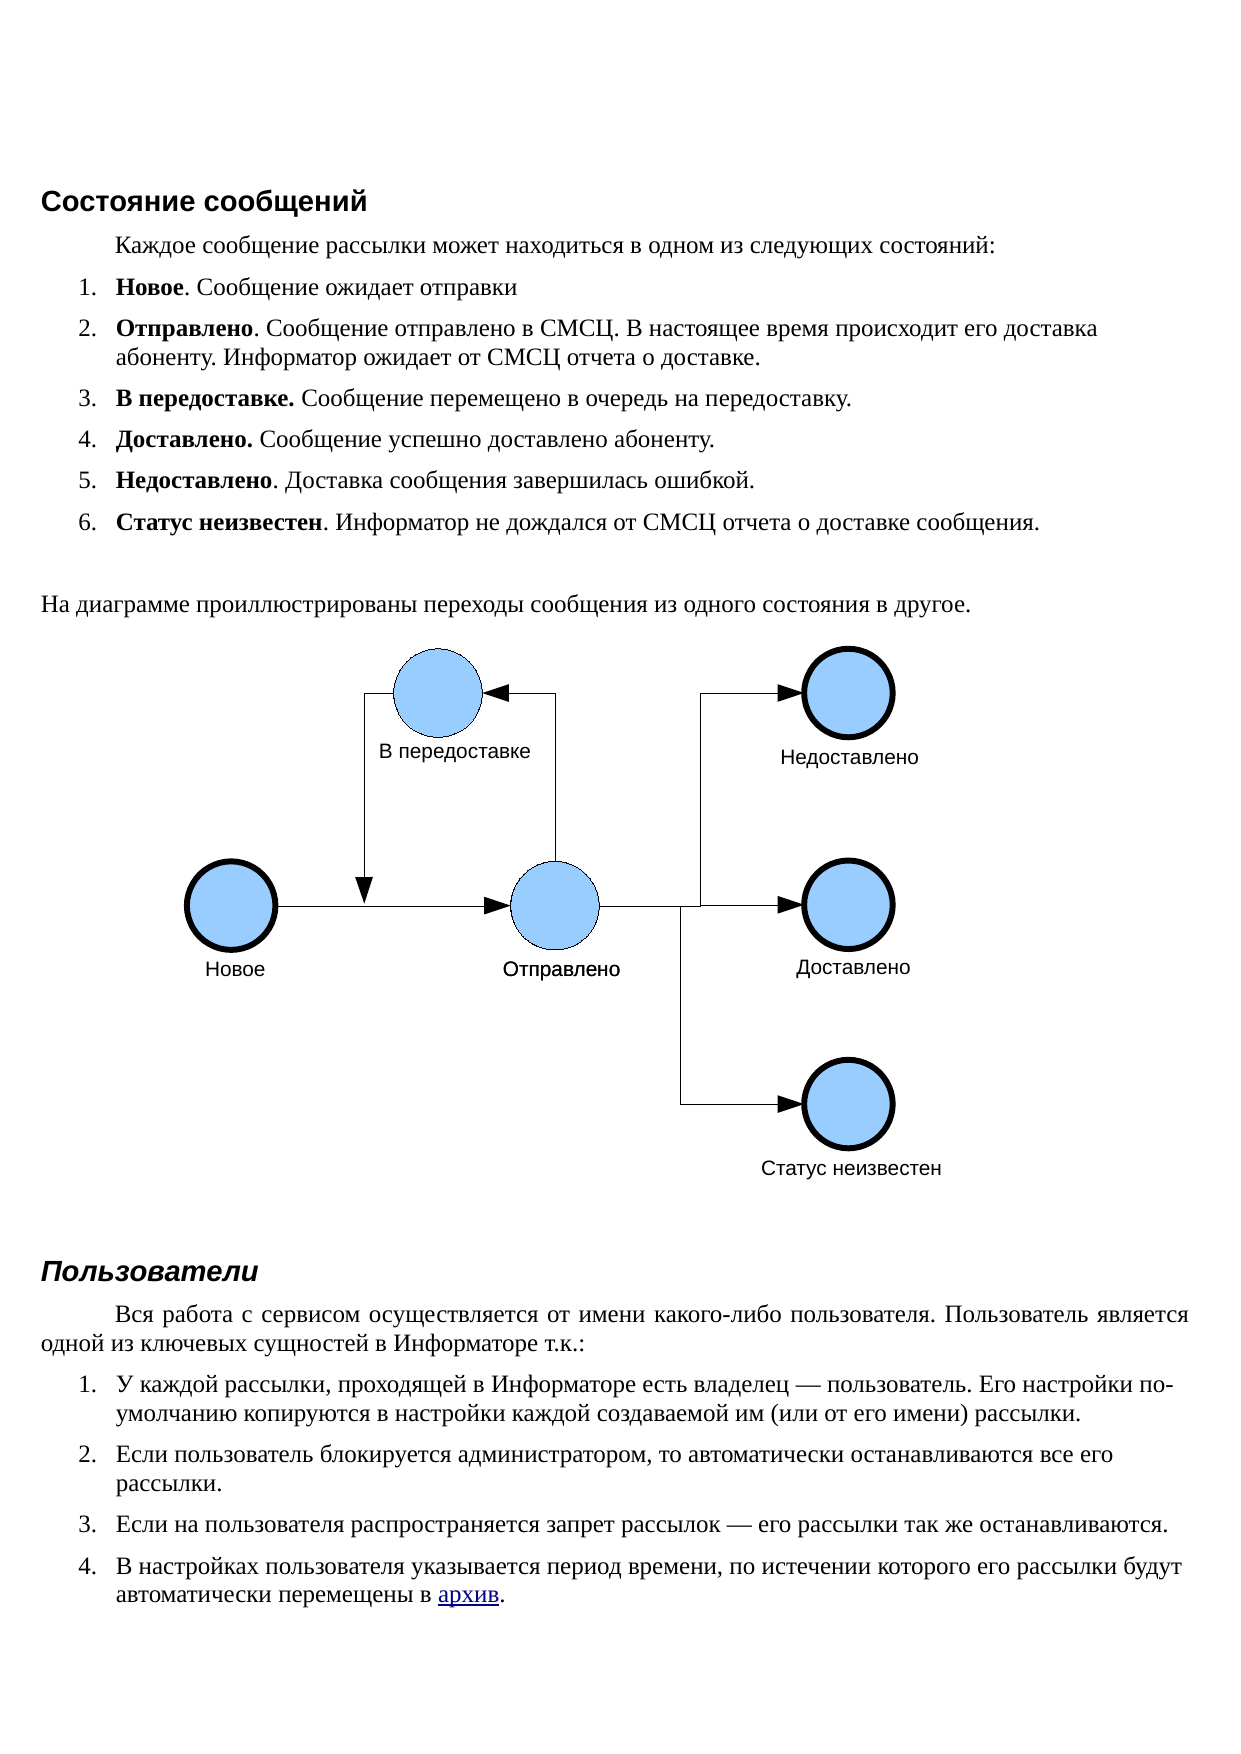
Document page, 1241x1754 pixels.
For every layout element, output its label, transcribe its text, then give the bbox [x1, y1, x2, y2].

list Если пользователь блокируется администратором, то автоматически останавливаются все его рассылки. [78, 1439, 1191, 1497]
subtitle Состояние сообщений [41, 184, 1191, 218]
list Новое. Сообщение ожидает отправки [78, 272, 1191, 300]
list Доставлено. Сообщение успешно доставлено абоненту. [78, 424, 1191, 453]
list Отправлено. Сообщение отправлено в СМСЦ. В настоящее время происходит его доставка абоненту. Информатор ожидает от СМСЦ отчета о доставке. [78, 313, 1191, 370]
list Недоставлено. Доставка сообщения завершилась ошибкой. [78, 465, 1191, 494]
list В настройках пользователя указывается период времени, по истечении которого его рассылки будут автоматически перемещены в архив. [78, 1551, 1191, 1608]
list Статус неизвестен. Информатор не дождался от СМСЦ отчета о доставке сообщения. [78, 507, 1191, 535]
text Каждое сообщение рассылки может находиться в одном из следующих состояний: [41, 230, 1191, 259]
subtitle Пользователи [41, 1253, 1191, 1287]
list Если на пользователя распространяется запрет рассылок — его рассылки так же останавливаются. [78, 1509, 1191, 1538]
list У каждой рассылки, проходящей в Информаторе есть владелец — пользователь. Его настройки по-умолчанию копируются в настройки каждой создаваемой им (или от его имени) рассылки. [78, 1369, 1191, 1427]
list В передоставке. Сообщение перемещено в очередь на передоставку. [78, 383, 1191, 412]
text Вся работа с сервисом осуществляется от имени какого-либо пользователя. Пользователь является одной из ключевых сущностей в Информаторе т.к.: [41, 1299, 1191, 1357]
text На диаграмме проиллюстрированы переходы сообщения из одного состояния в другое. [41, 589, 1191, 618]
